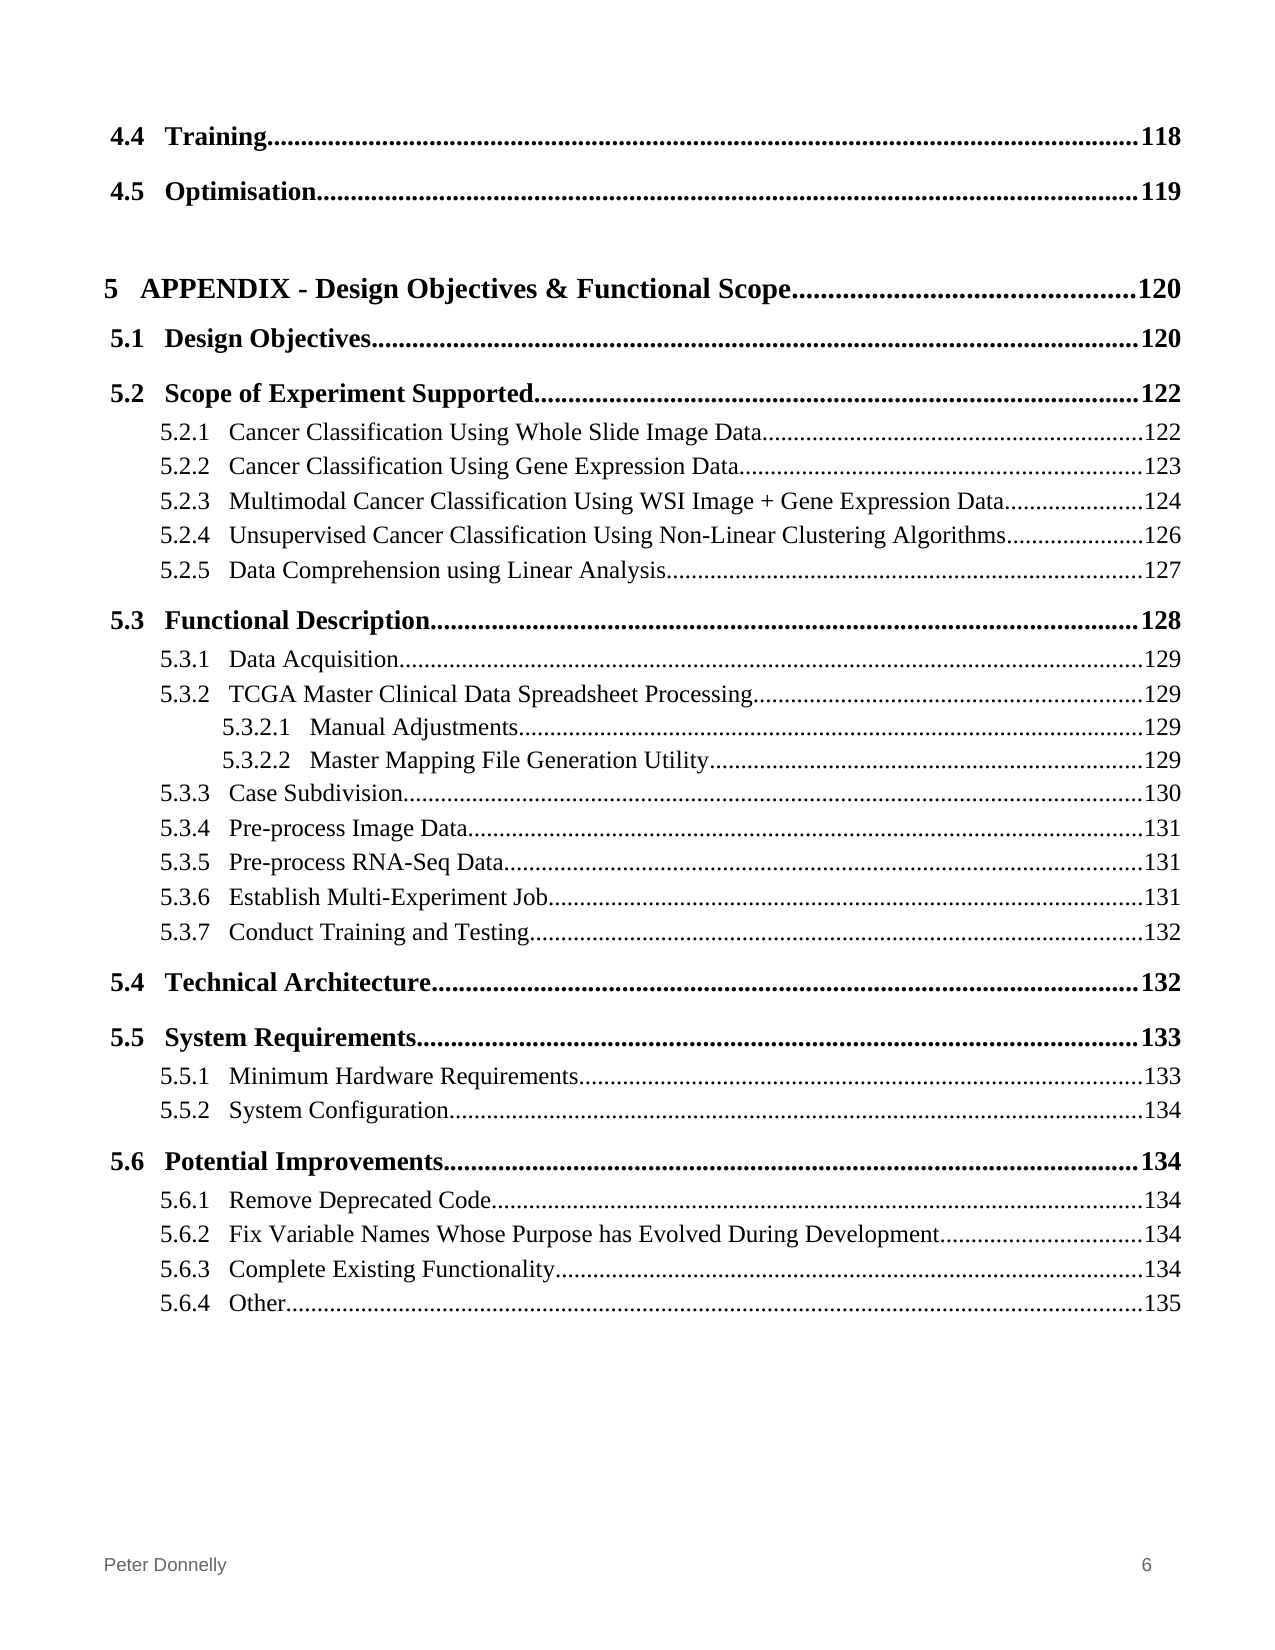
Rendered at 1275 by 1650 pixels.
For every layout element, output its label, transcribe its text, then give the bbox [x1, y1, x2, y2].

text 5.1 Design Objectives 120 [103, 322, 1181, 353]
text 5.2.5 Data Comprehension using Linear Analysis 127 [154, 555, 1181, 584]
text 5.6 Potential Improvements 134 [103, 1145, 1181, 1176]
text 5.6.4 Other 135 [154, 1288, 1181, 1317]
text 5.2.3 Multimodal Cancer Classification Using WSI Image + Gene Expression Data 124 [154, 486, 1181, 515]
text 5.3.1 Data Acquisition 129 [154, 644, 1181, 673]
text 5.3.4 Pre-process Image Data 131 [154, 813, 1181, 842]
text 5.3.7 Conduct Training and Testing 132 [154, 917, 1181, 945]
text 5.2 Scope of Experiment Supported 122 [103, 377, 1181, 408]
text 5.3 Functional Description 128 [103, 604, 1181, 636]
text 5.6.2 Fix Variable Names Whose Purpose has Evolved During Development 134 [154, 1219, 1181, 1248]
text 5.3.2.1 Manual Adjustments 129 [216, 712, 1181, 741]
text 5.5 System Requirements 133 [103, 1021, 1181, 1052]
text 5.2.4 Unsupervised Cancer Classification Using Non-Linear Clustering Algorithms 126 [154, 521, 1181, 549]
text 5.2.1 Cancer Classification Using Whole Slide Image Data 122 [154, 417, 1181, 446]
text 5.3.5 Pre-process RNA-Seq Data 131 [154, 847, 1181, 876]
text 5.3.2.2 Master Mapping File Generation Utility 129 [216, 745, 1181, 773]
text 5 APPENDIX - Design Objectives & Functional Scope 120 [103, 271, 1181, 304]
text 5.6.1 Remove Deprecated Code 134 [154, 1185, 1181, 1213]
text 5.4 Technical Architecture 132 [103, 966, 1181, 997]
text 5.5.2 System Configuration 134 [154, 1095, 1181, 1124]
text 4.4 Training 118 [103, 120, 1181, 151]
text 5.5.1 Minimum Hardware Requirements 133 [154, 1061, 1181, 1089]
text 5.3.6 Establish Multi-Experiment Job 131 [154, 882, 1181, 911]
text 5.3.2 TCGA Master Clinical Data Spreadsheet Processing 129 [154, 679, 1181, 708]
text 5.2.2 Cancer Classification Using Gene Expression Data 123 [154, 451, 1181, 480]
text 4.5 Optimisation 119 [103, 174, 1181, 206]
text 5.6.3 Complete Existing Functionality 134 [154, 1254, 1181, 1283]
text 5.3.3 Case Subdivision 130 [154, 778, 1181, 807]
